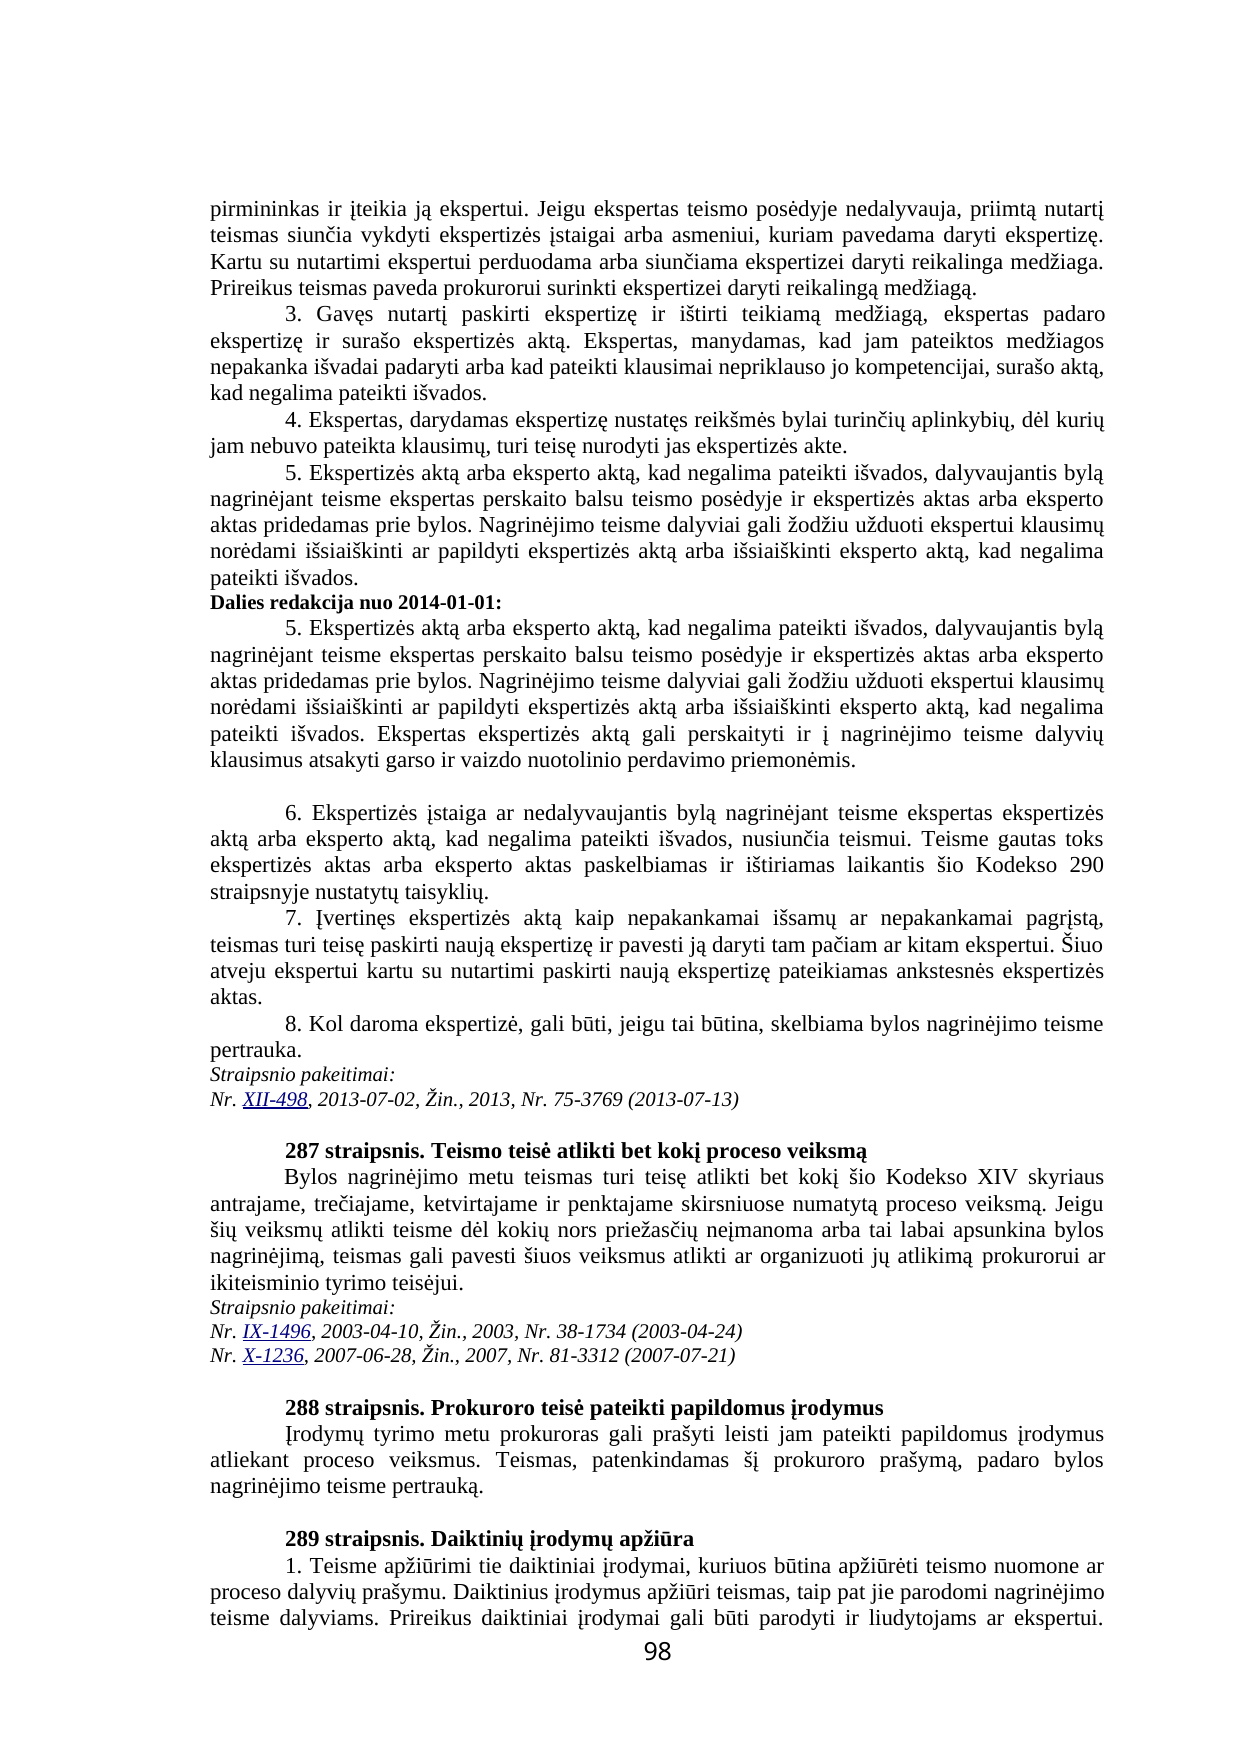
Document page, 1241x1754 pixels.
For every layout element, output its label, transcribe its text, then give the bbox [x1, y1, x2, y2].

text Nr. IX-1496, 2003-04-10, Žin., 2003, Nr. 38-1734 (2003-04-24) [210, 1319, 1106, 1343]
text 4. Ekspertas, darydamas ekspertizę nustatęs reikšmės bylai turinčių aplinkybių, dėl kurių jam nebuvo pateikta klausimų, turi teisę nurodyti jas ekspertizės akte. [210, 406, 1106, 458]
text 8. Kol daroma ekspertizė, gali būti, jeigu tai būtina, skelbiama bylos nagrinėjimo teisme pertrauka. [210, 1010, 1106, 1062]
text 3. Gavęs nutartį paskirti ekspertizę ir ištirti teikiamą medžiagą, ekspertas padaro ekspertizę ir surašo ekspertizės aktą. Ekspertas, manydamas, kad jam pateiktos medžiagos nepakanka išvadai padaryti arba kad pateikti klausimai nepriklauso jo kompetencijai, surašo aktą, kad negalima pateikti išvados. [210, 300, 1106, 406]
text Nr. XII-498, 2013-07-02, Žin., 2013, Nr. 75-3769 (2013-07-13) [210, 1086, 1106, 1111]
text Nr. X-1236, 2007-06-28, Žin., 2007, Nr. 81-3312 (2007-07-21) [210, 1343, 1106, 1367]
text Straipsnio pakeitimai: [210, 1062, 1106, 1086]
text 288 straipsnis. Prokuroro teisė pateikti papildomus įrodymus [210, 1393, 1106, 1420]
text Straipsnio pakeitimai: [210, 1295, 1106, 1319]
text pirmininkas ir įteikia ją ekspertui. Jeigu ekspertas teismo posėdyje nedalyvauja, priimtą nutartį teismas siunčia vykdyti ekspertizės įstaigai arba asmeniui, kuriam pavedama daryti ekspertizę. Kartu su nutartimi ekspertui perduodama arba siunčiama ekspertizei daryti reikalinga medžiaga. Prireikus teismas paveda prokurorui surinkti ekspertizei daryti reikalingą medžiagą. [210, 195, 1106, 300]
text 7. Įvertinęs ekspertizės aktą kaip nepakankamai išsamų ar nepakankamai pagrįstą, teismas turi teisę paskirti naują ekspertizę ir pavesti ją daryti tam pačiam ar kitam ekspertui. Šiuo atveju ekspertui kartu su nutartimi paskirti naują ekspertizę pateikiamas ankstesnės ekspertizės aktas. [210, 904, 1106, 1010]
text Bylos nagrinėjimo metu teismas turi teisę atlikti bet kokį šio Kodekso XIV skyriaus antrajame, trečiajame, ketvirtajame ir penktajame skirsniuose numatytą proceso veiksmą. Jeigu šių veiksmų atlikti teisme dėl kokių nors priežasčių neįmanoma arba tai labai apsunkina bylos nagrinėjimą, teismas gali pavesti šiuos veiksmus atlikti ar organizuoti jų atlikimą prokurorui ar ikiteisminio tyrimo teisėjui. [210, 1163, 1106, 1295]
text 1. Teisme apžiūrimi tie daiktiniai įrodymai, kuriuos būtina apžiūrėti teismo nuomone ar proceso dalyvių prašymu. Daiktinius įrodymus apžiūri teismas, taip pat jie parodomi nagrinėjimo teisme dalyviams. Prireikus daiktiniai įrodymai gali būti parodyti ir liudytojams ar ekspertui. [210, 1552, 1106, 1631]
text 287 straipsnis. Teismo teisė atlikti bet kokį proceso veiksmą [210, 1137, 1106, 1163]
text 6. Ekspertizės įstaiga ar nedalyvaujantis bylą nagrinėjant teisme ekspertas ekspertizės aktą arba eksperto aktą, kad negalima pateikti išvados, nusiunčia teismui. Teisme gautas toks ekspertizės aktas arba eksperto aktas paskelbiamas ir ištiriamas laikantis šio Kodekso 290 straipsnyje nustatytų taisyklių. [210, 799, 1106, 904]
text 289 straipsnis. Daiktinių įrodymų apžiūra [210, 1525, 1106, 1552]
text Įrodymų tyrimo metu prokuroras gali prašyti leisti jam pateikti papildomus įrodymus atliekant proceso veiksmus. Teismas, patenkindamas šį prokuroro prašymą, padaro bylos nagrinėjimo teisme pertrauką. [210, 1420, 1106, 1499]
text 5. Ekspertizės aktą arba eksperto aktą, kad negalima pateikti išvados, dalyvaujantis bylą nagrinėjant teisme ekspertas perskaito balsu teismo posėdyje ir ekspertizės aktas arba eksperto aktas pridedamas prie bylos. Nagrinėjimo teisme dalyviai gali žodžiu užduoti ekspertui klausimų norėdami išsiaiškinti ar papildyti ekspertizės aktą arba išsiaiškinti eksperto aktą, kad negalima pateikti išvados. [210, 458, 1106, 590]
text 5. Ekspertizės aktą arba eksperto aktą, kad negalima pateikti išvados, dalyvaujantis bylą nagrinėjant teisme ekspertas perskaito balsu teismo posėdyje ir ekspertizės aktas arba eksperto aktas pridedamas prie bylos. Nagrinėjimo teisme dalyviai gali žodžiu užduoti ekspertui klausimų norėdami išsiaiškinti ar papildyti ekspertizės aktą arba išsiaiškinti eksperto aktą, kad negalima pateikti išvados. Ekspertas ekspertizės aktą gali perskaityti ir į nagrinėjimo teisme dalyvių klausimus atsakyti garso ir vaizdo nuotolinio perdavimo priemonėmis. [210, 614, 1106, 772]
text Dalies redakcija nuo 2014-01-01: [210, 590, 1106, 614]
